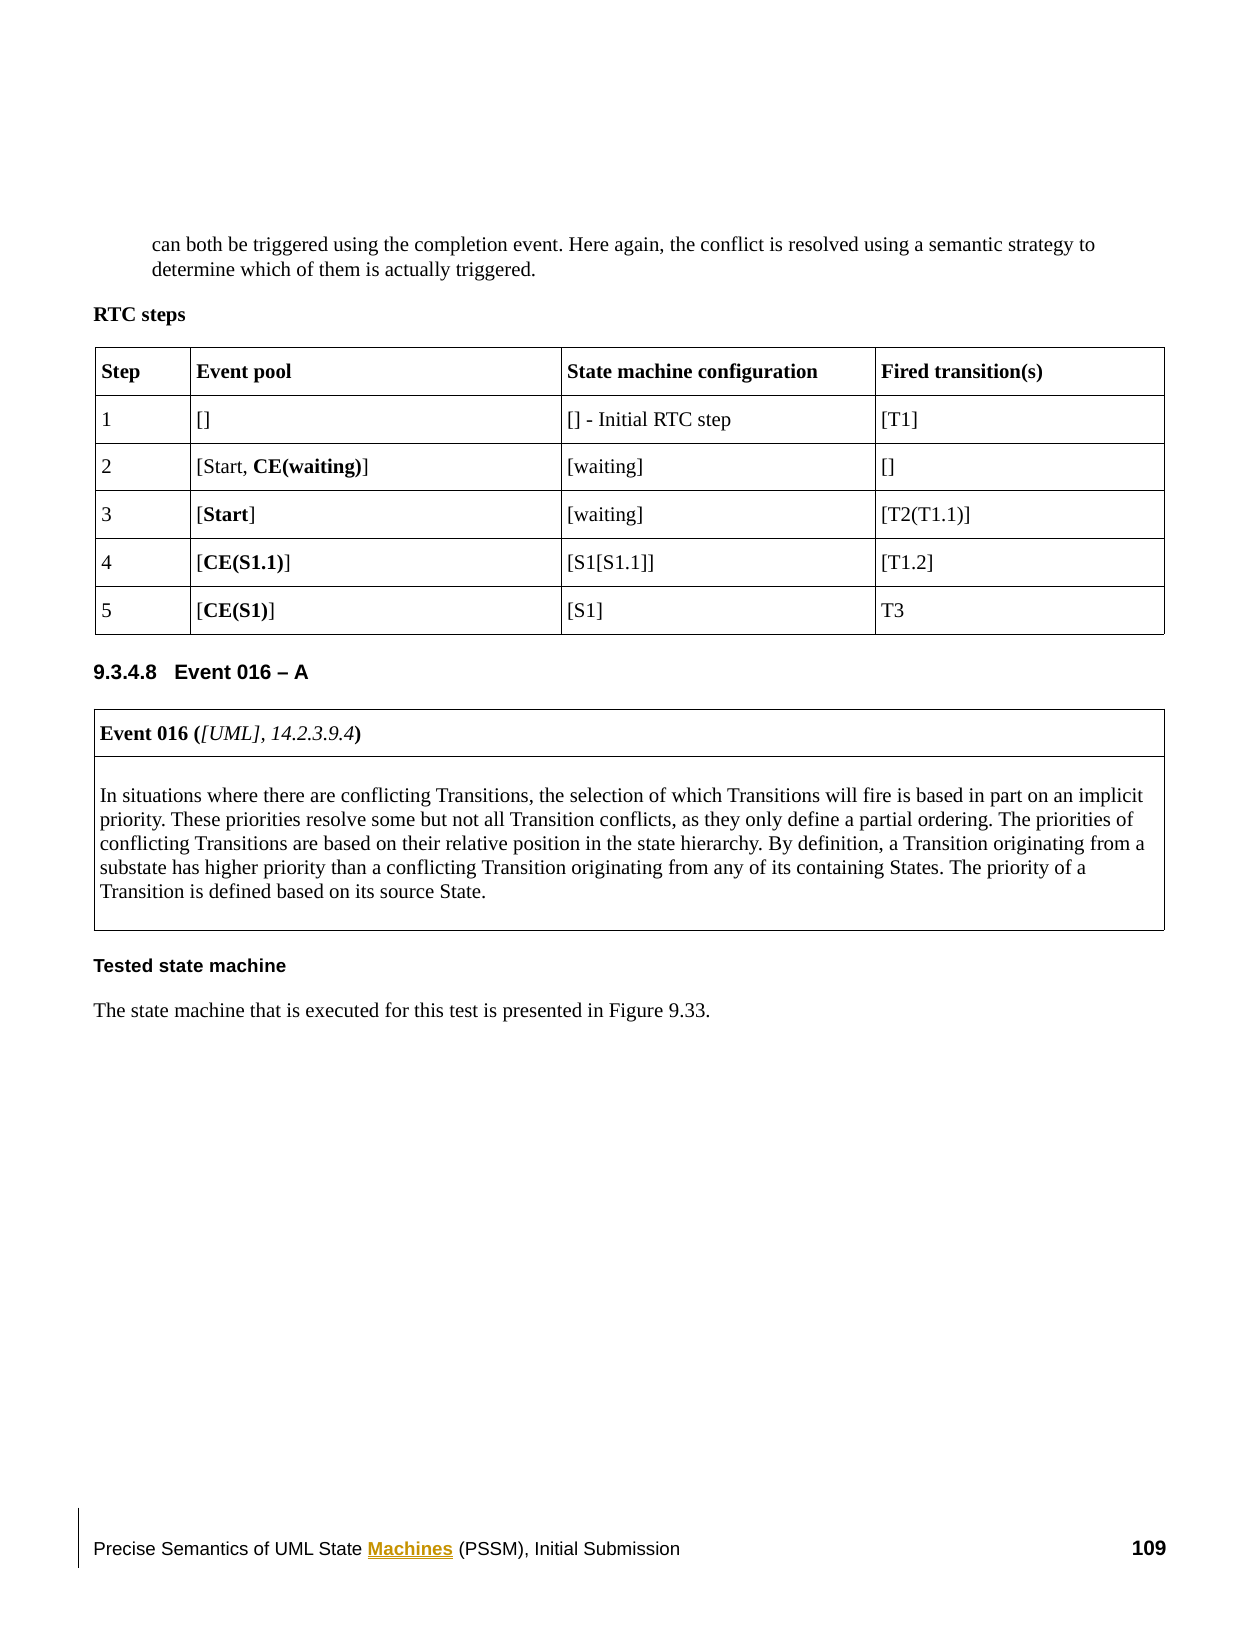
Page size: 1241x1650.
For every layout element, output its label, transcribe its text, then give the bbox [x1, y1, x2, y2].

table_cell 4 [96, 539, 190, 586]
text RTC steps [93, 302, 1164, 326]
text The state machine that is executed for this test is presented in Figure 9.33. [93, 998, 1164, 1022]
table_cell 5 [96, 587, 190, 633]
table_header Fired transition(s) [876, 348, 1164, 395]
table_cell [S1[S1.1]] [562, 539, 875, 586]
subtitle Tested state machine [93, 955, 1164, 977]
table_cell [CE(S1.1)] [191, 539, 561, 586]
table_header State machine configuration [562, 348, 875, 395]
table_cell In situations where there are conflicting Transitions, the selection of which Transitions will fire is based in part on an implicit priority. These priorities resolve some but not all Transition conflicts, as they only define a partial ordering. The priorities of conflicting Transitions are based on their relative position in the state hierarchy. By definition, a Transition originating from a substate has higher priority than a conflicting Transition originating from any of its containing States. The priority of a Transition is defined based on its source State. [95, 757, 1164, 930]
table_cell [S1] [562, 587, 875, 633]
table_cell [T1.2] [876, 539, 1164, 586]
table_cell [waiting] [562, 491, 875, 538]
table_cell [] [876, 444, 1164, 490]
table_header Event pool [191, 348, 561, 395]
table_header Step [96, 348, 190, 395]
table_cell [] - Initial RTC step [562, 396, 875, 443]
table_cell [Start, CE(waiting)] [191, 444, 561, 490]
table_cell [T1] [876, 396, 1164, 443]
table_cell T3 [876, 587, 1164, 633]
subtitle Event 016 – A [93, 658, 1164, 683]
table_cell 1 [96, 396, 190, 443]
table_cell 3 [96, 491, 190, 538]
table_cell [] [191, 396, 561, 443]
table_header Event 016 ([UML], 14.2.3.9.4) [95, 710, 1164, 756]
list can both be triggered using the completion event. Here again, the conflict is resolved using a semantic strategy to determine which of them is actually triggered. [131, 231, 1164, 281]
table_cell 2 [96, 444, 190, 490]
table_cell [T2(T1.1)] [876, 491, 1164, 538]
table_cell [Start] [191, 491, 561, 538]
table_cell [waiting] [562, 444, 875, 490]
table_cell [CE(S1)] [191, 587, 561, 633]
